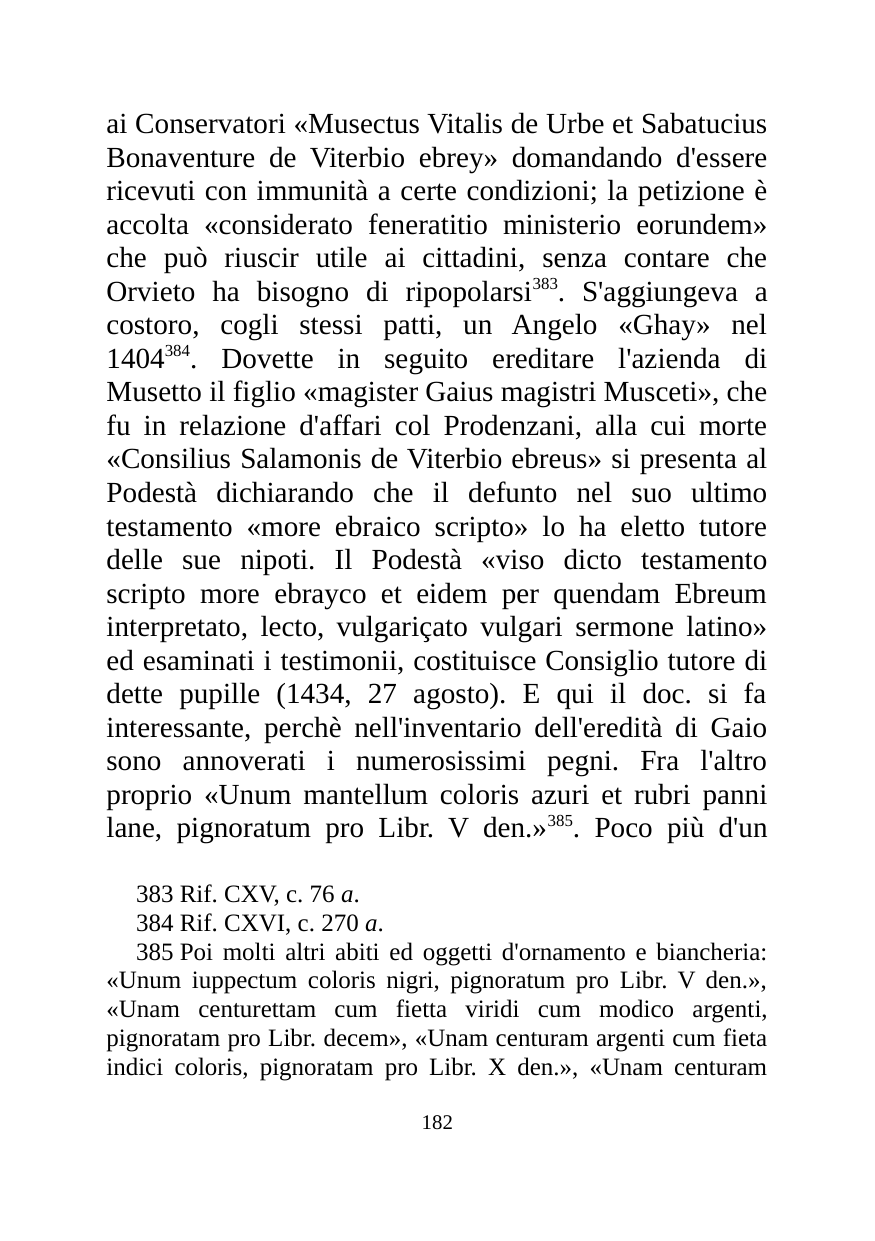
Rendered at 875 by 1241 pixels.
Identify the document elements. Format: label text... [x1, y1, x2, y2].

text ai Conservatori «Musectus Vitalis de Urbe et Sabatucius Bonaventure de Viterbio ebrey» domandando d'essere ricevuti con immunità a certe condizioni; la petizione è accolta «considerato feneratitio ministerio eorundem» che può riuscir utile ai cittadini, senza contare che Orvieto ha bisogno di ripopolarsi. S'aggiungeva a costoro, cogli stessi patti, un Angelo «Ghay» nel 1404. Dovette in seguito ereditare l'azienda di Musetto il figlio «magister Gaius magistri Musceti», che fu in relazione d'affari col Prodenzani, alla cui morte «Consilius Salamonis de Viterbio ebreus» si presenta al Podestà dichiarando che il defunto nel suo ultimo testamento «more ebraico scripto» lo ha eletto tutore delle sue nipoti. Il Podestà «viso dicto testamento scripto more ebrayco et eidem per quendam Ebreum interpretato, lecto, vulgariçato vulgari sermone latino» ed esaminati i testimonii, costituisce Consiglio tutore di dette pupille (1434, 27 agosto). E qui il doc. si fa interessante, perchè nell'inventario dell'eredità di Gaio sono annoverati i numerosissimi pegni. Fra l'altro proprio «Unum mantellum coloris azuri et rubri panni lane, pignoratum pro Libr. V den.». Poco più d'un [106, 106, 768, 844]
text Rif. CXV, c. 76 a. [106, 879, 768, 908]
text Poi molti altri abiti ed oggetti d'ornamento e biancheria: «Unum iuppectum coloris nigri, pignoratum pro Libr. V den.», «Unam centurettam cum fietta viridi cum modico argenti, pignoratam pro Libr. decem», «Unam centuram argenti cum fieta indici coloris, pignoratam pro Libr. X den.», «Unam centuram [106, 937, 768, 1080]
text Rif. CXVI, c. 270 a. [106, 908, 768, 937]
